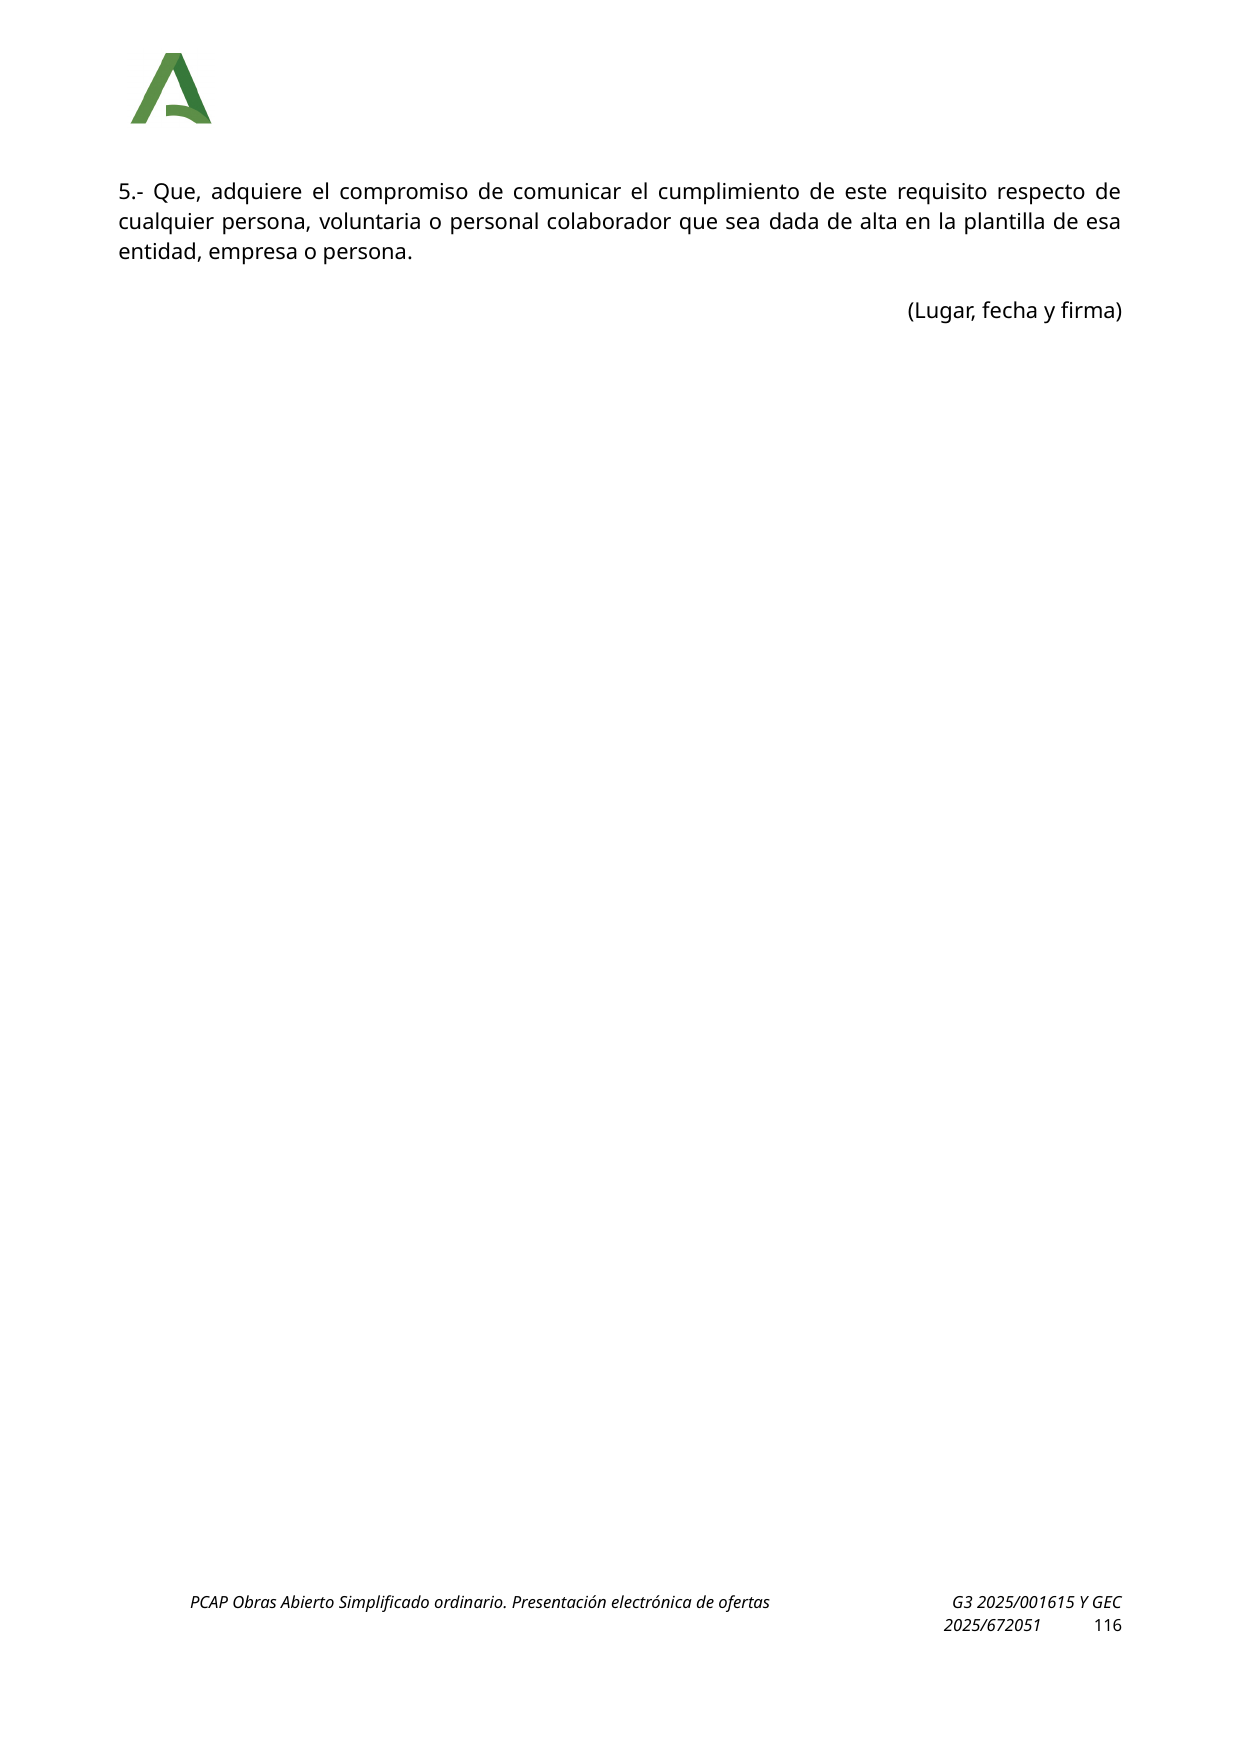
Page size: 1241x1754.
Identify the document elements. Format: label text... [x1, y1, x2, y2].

picture [127, 48, 216, 128]
text 5.- Que, adquiere el compromiso de comunicar el cumplimiento de este requisito respecto de cualquier persona, voluntaria o personal colaborador que sea dada de alta en la plantilla de esa entidad, empresa o persona. [118, 176, 1122, 266]
text (Lugar, fecha y firma) [118, 296, 1122, 325]
